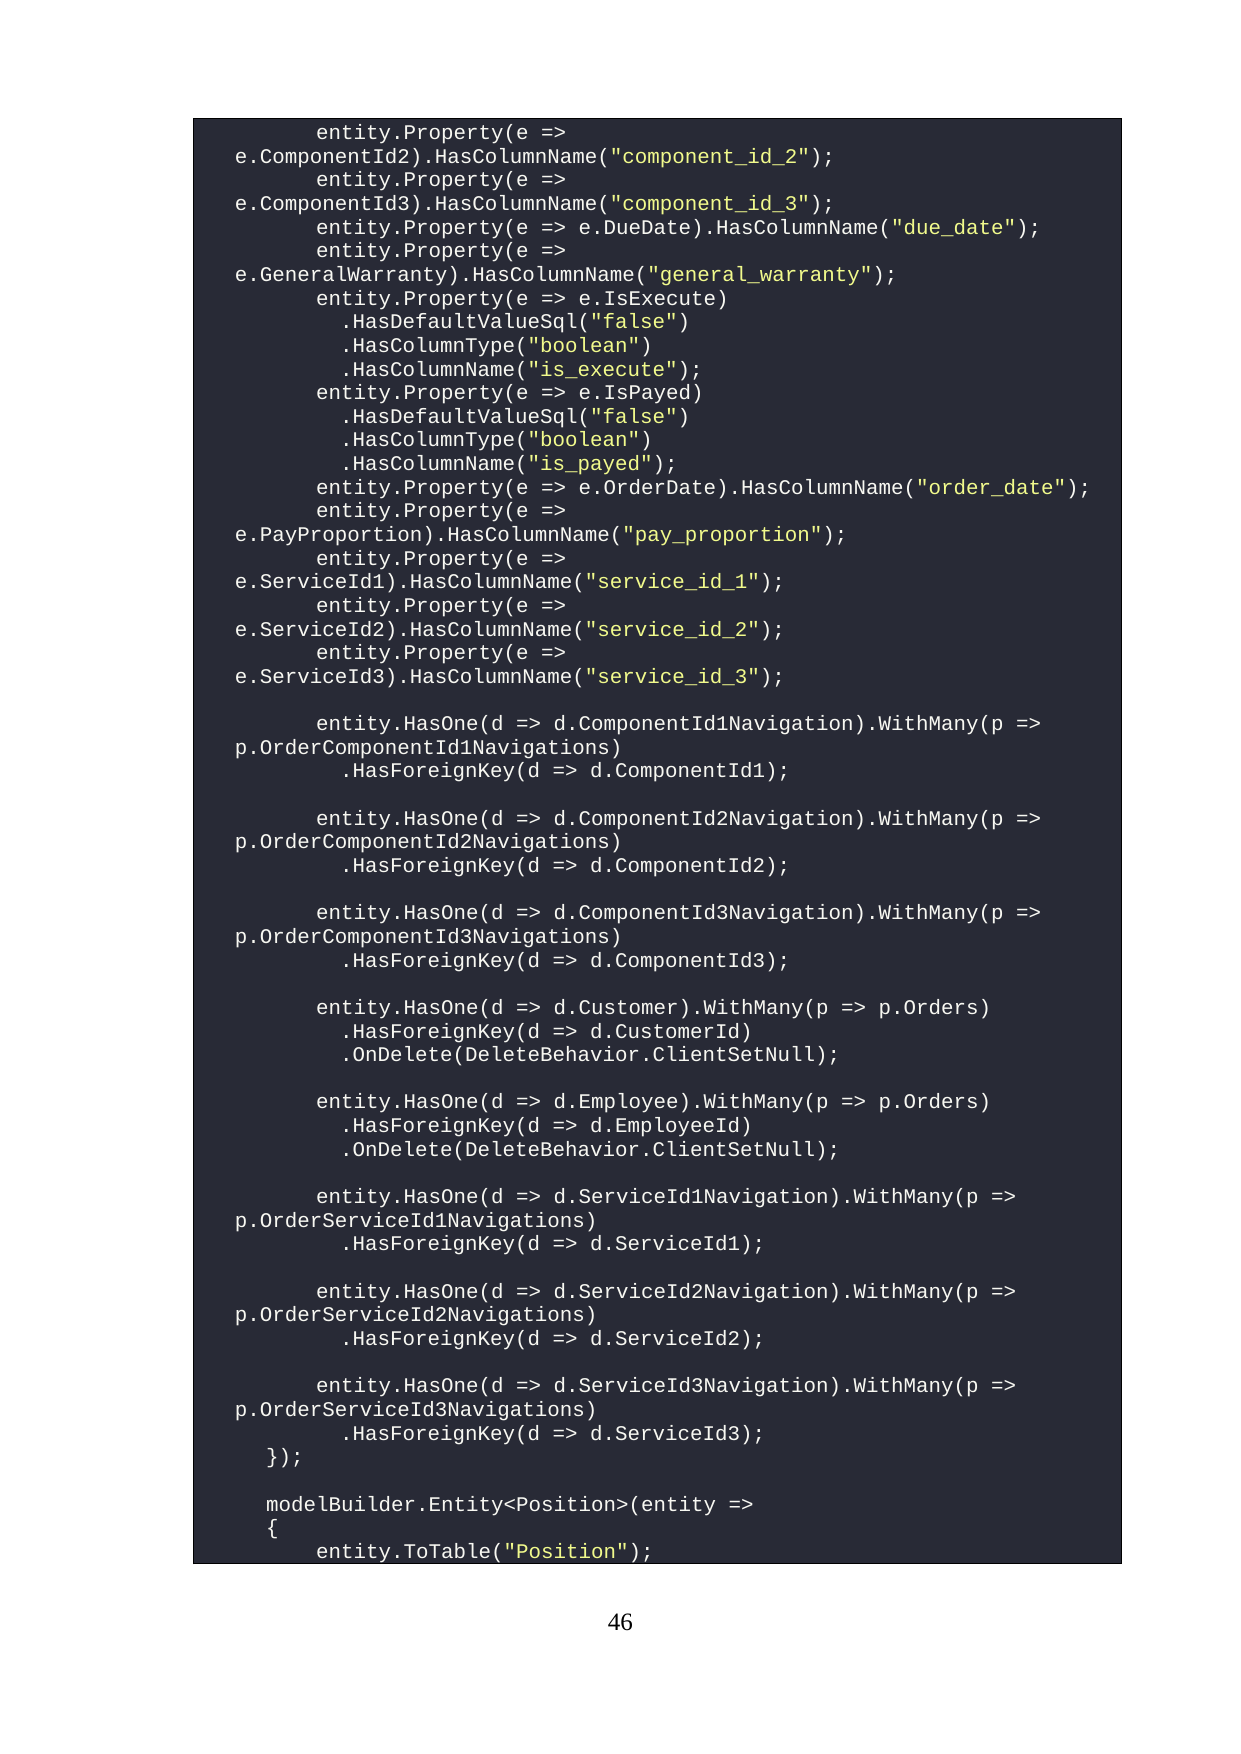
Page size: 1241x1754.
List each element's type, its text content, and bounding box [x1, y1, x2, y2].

list { [194, 1513, 1121, 1537]
list entity.ToTable("Position"); [194, 1537, 1121, 1563]
list entity.Property(e => e.ComponentId2).HasColumnName("component_id_2"); [194, 119, 1121, 165]
list .HasColumnType("boolean") [194, 426, 1121, 449]
list .HasForeignKey(d => d.EmployeeId) [194, 1111, 1121, 1135]
list .HasForeignKey(d => d.ServiceId1); [194, 1229, 1121, 1253]
list entity.HasOne(d => d.ServiceId3Navigation).WithMany(p => p.OrderServiceId3Navigations) [194, 1371, 1121, 1419]
list entity.Property(e => e.ComponentId3).HasColumnName("component_id_3"); [194, 165, 1121, 213]
list .HasForeignKey(d => d.ServiceId2); [194, 1324, 1121, 1348]
list .HasDefaultValueSql("false") [194, 307, 1121, 331]
list entity.HasOne(d => d.ComponentId1Navigation).WithMany(p => p.OrderComponentId1Navigations) [194, 709, 1121, 757]
list .HasDefaultValueSql("false") [194, 402, 1121, 426]
list .HasForeignKey(d => d.ComponentId2); [194, 851, 1121, 875]
list .HasForeignKey(d => d.ServiceId3); [194, 1419, 1121, 1442]
list .HasColumnName("is_execute"); [194, 354, 1121, 378]
list entity.Property(e => e.ServiceId3).HasColumnName("service_id_3"); [194, 638, 1121, 686]
list entity.HasOne(d => d.ComponentId3Navigation).WithMany(p => p.OrderComponentId3Navigations) [194, 898, 1121, 946]
list entity.Property(e => e.GeneralWarranty).HasColumnName("general_warranty"); [194, 236, 1121, 284]
list entity.HasOne(d => d.ServiceId2Navigation).WithMany(p => p.OrderServiceId2Navigations) [194, 1277, 1121, 1324]
list .HasColumnName("is_payed"); [194, 449, 1121, 473]
list entity.HasOne(d => d.ComponentId2Navigation).WithMany(p => p.OrderComponentId2Navigations) [194, 804, 1121, 851]
list entity.Property(e => e.DueDate).HasColumnName("due_date"); [194, 213, 1121, 236]
list entity.HasOne(d => d.ServiceId1Navigation).WithMany(p => p.OrderServiceId1Navigations) [194, 1182, 1121, 1229]
list entity.Property(e => e.ServiceId1).HasColumnName("service_id_1"); [194, 544, 1121, 591]
list }); [194, 1442, 1121, 1466]
list entity.Property(e => e.ServiceId2).HasColumnName("service_id_2"); [194, 591, 1121, 638]
list entity.Property(e => e.OrderDate).HasColumnName("order_date"); [194, 473, 1121, 496]
list .HasColumnType("boolean") [194, 331, 1121, 354]
list entity.HasOne(d => d.Employee).WithMany(p => p.Orders) [194, 1088, 1121, 1111]
list entity.Property(e => e.PayProportion).HasColumnName("pay_proportion"); [194, 496, 1121, 544]
list .HasForeignKey(d => d.CustomerId) [194, 1017, 1121, 1040]
list entity.Property(e => e.IsExecute) [194, 284, 1121, 307]
list modelBuilder.Entity<Position>(entity => [194, 1489, 1121, 1513]
list .HasForeignKey(d => d.ComponentId1); [194, 757, 1121, 780]
list .HasForeignKey(d => d.ComponentId3); [194, 946, 1121, 969]
list .OnDelete(DeleteBehavior.ClientSetNull); [194, 1135, 1121, 1158]
list entity.HasOne(d => d.Customer).WithMany(p => p.Orders) [194, 993, 1121, 1017]
list .OnDelete(DeleteBehavior.ClientSetNull); [194, 1040, 1121, 1064]
list entity.Property(e => e.IsPayed) [194, 378, 1121, 402]
